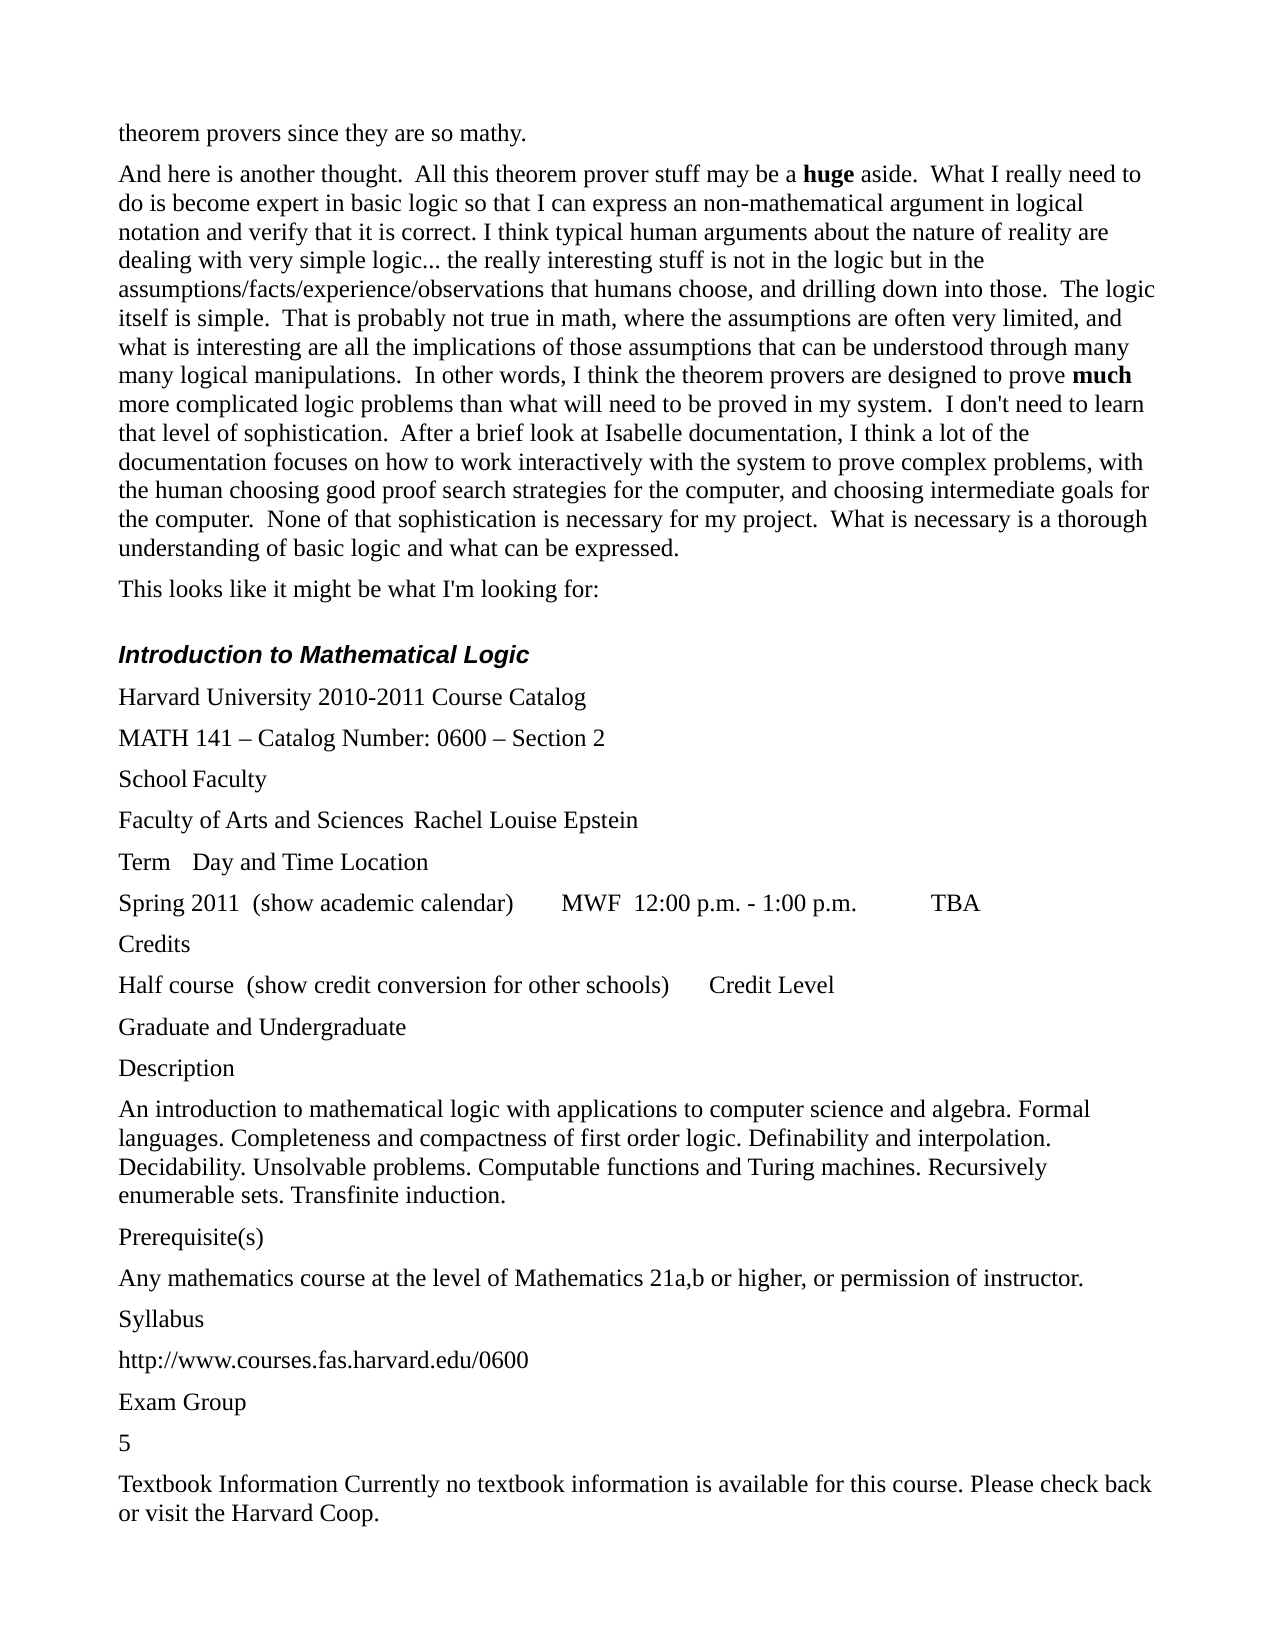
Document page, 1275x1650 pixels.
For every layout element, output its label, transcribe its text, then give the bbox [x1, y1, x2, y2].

text Half course (show credit conversion for other schools) Credit Level [118, 970, 1157, 999]
text This looks like it might be what I'm looking for: [118, 574, 1157, 603]
text Spring 2011 (show academic calendar) MWF 12:00 p.m. - 1:00 p.m. TBA [118, 888, 1157, 917]
text Prerequisite(s) [118, 1222, 1157, 1250]
text Syllabus [118, 1304, 1157, 1333]
text School Faculty [118, 764, 1157, 793]
text MATH 141 – Catalog Number: 0600 – Section 2 [118, 723, 1157, 752]
text And here is another thought. All this theorem prover stuff may be a huge aside. What I really need to do is become expert in basic logic so that I can express an non-mathematical argument in logical notation and verify that it is correct. I think typical human arguments about the nature of reality are dealing with very simple logic... the really interesting stuff is not in the logic but in the assumptions/facts/experience/observations that humans choose, and drilling down into those. The logic itself is simple. That is probably not true in math, where the assumptions are often very limited, and what is interesting are all the implications of those assumptions that can be understood through many many logical manipulations. In other words, I think the theorem provers are designed to prove much more complicated logic problems than what will need to be proved in my system. I don't need to learn that level of sophistication. After a brief look at Isabelle documentation, I think a lot of the documentation focuses on how to work interactively with the system to prove complex problems, with the human choosing good proof search strategies for the computer, and choosing intermediate goals for the computer. None of that sophistication is necessary for my project. What is necessary is a thorough understanding of basic logic and what can be expressed. [118, 159, 1157, 562]
text Any mathematics course at the level of Mathematics 21a,b or higher, or permission of instructor. [118, 1263, 1157, 1292]
text theorem provers since they are so mathy. [118, 118, 1157, 147]
text Harvard University 2010-2011 Course Catalog [118, 682, 1157, 710]
text http://www.courses.fas.harvard.edu/0600 [118, 1345, 1157, 1374]
text An introduction to mathematical logic with applications to computer science and algebra. Formal languages. Completeness and compactness of first order logic. Definability and interpolation. Decidability. Unsolvable problems. Computable functions and Turing machines. Recursively enumerable sets. Transfinite induction. [118, 1094, 1157, 1209]
text Faculty of Arts and Sciences Rachel Louise Epstein [118, 805, 1157, 834]
subtitle Introduction to Mathematical Logic [118, 641, 1157, 669]
text Description [118, 1053, 1157, 1082]
text Graduate and Undergraduate [118, 1012, 1157, 1040]
text Textbook Information Currently no textbook information is available for this course. Please check back or visit the Harvard Coop. [118, 1469, 1157, 1527]
text 5 [118, 1428, 1157, 1457]
text Credits [118, 929, 1157, 958]
text Exam Group [118, 1387, 1157, 1415]
text Term Day and Time Location [118, 847, 1157, 875]
